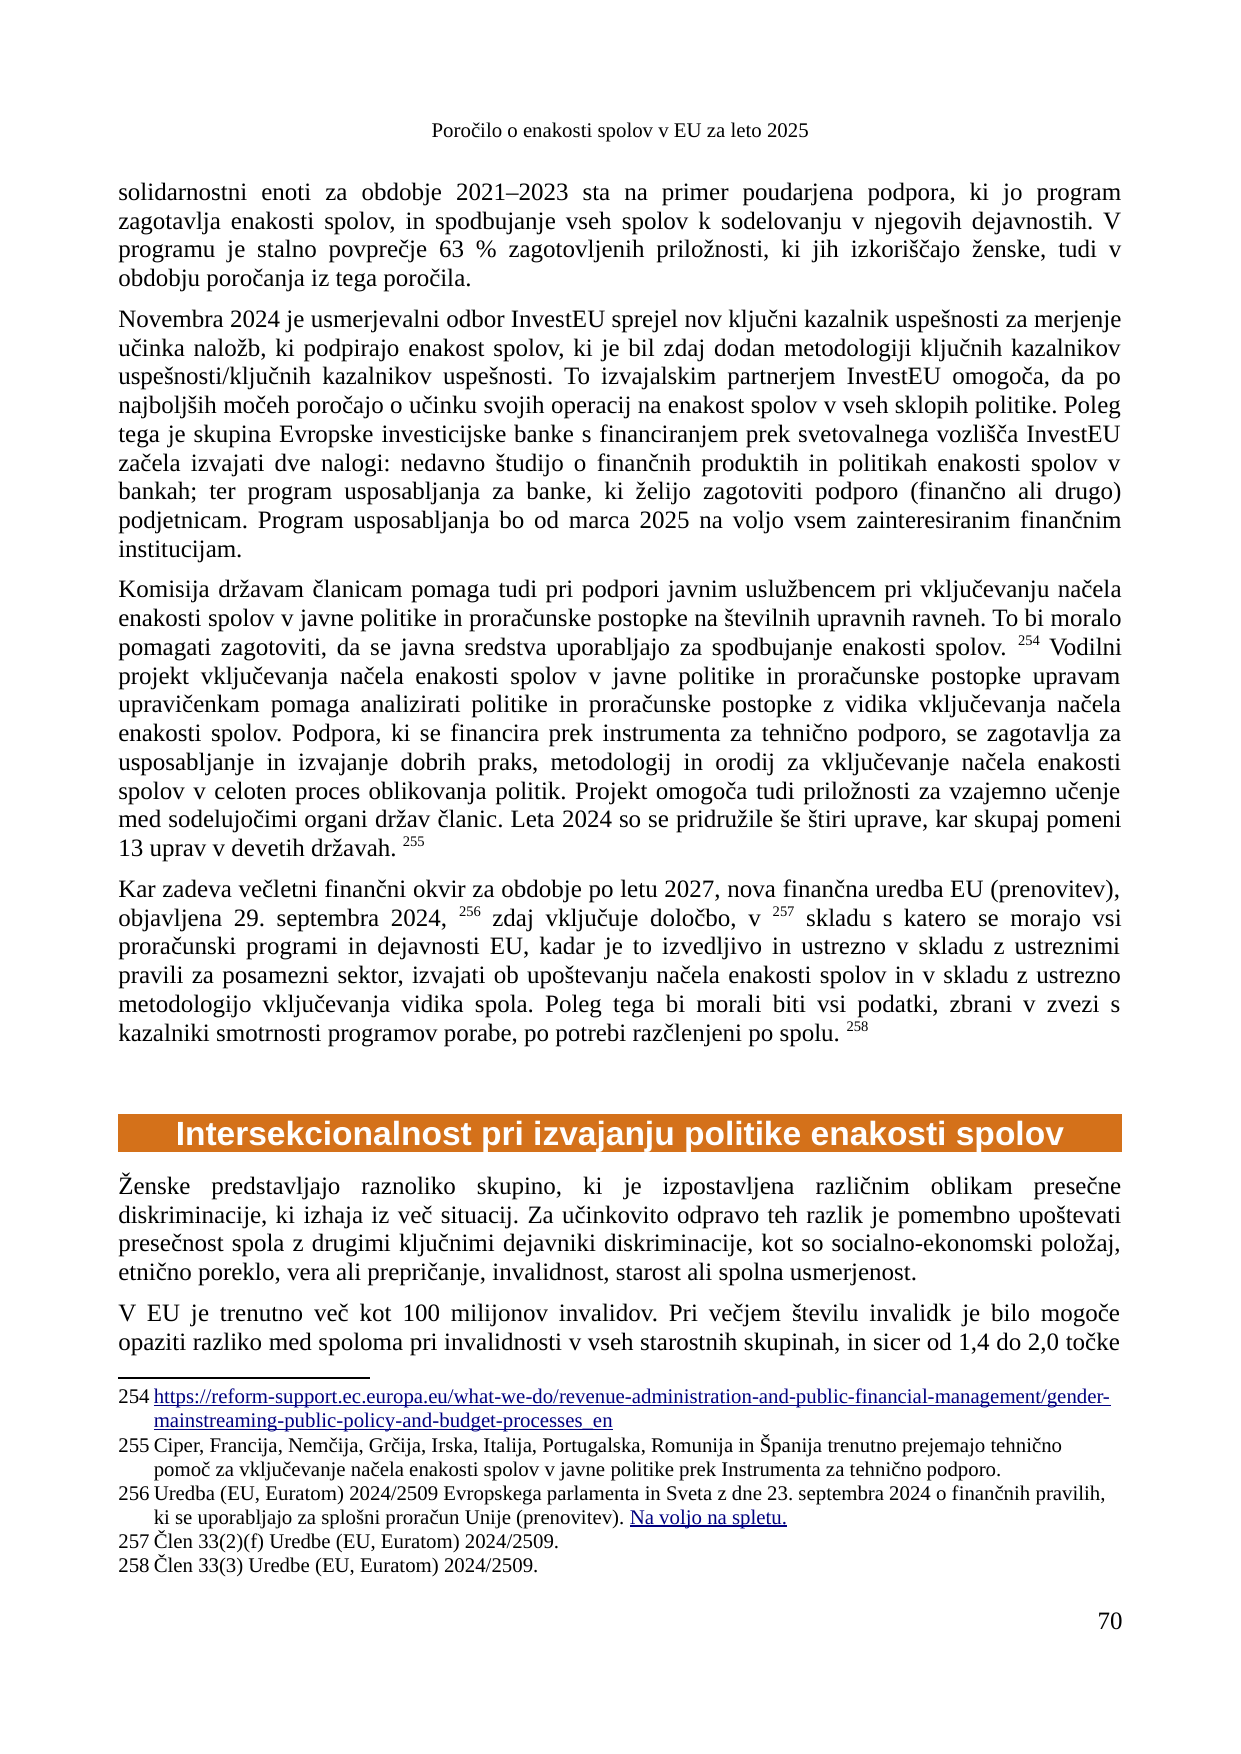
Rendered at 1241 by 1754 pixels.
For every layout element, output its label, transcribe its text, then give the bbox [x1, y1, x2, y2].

text Novembra 2024 je usmerjevalni odbor InvestEU sprejel nov ključni kazalnik uspešnosti za merjenje učinka naložb, ki podpirajo enakost spolov, ki je bil zdaj dodan metodologiji ključnih kazalnikov uspešnosti/ključnih kazalnikov uspešnosti. To izvajalskim partnerjem InvestEU omogoča, da po najboljših močeh poročajo o učinku svojih operacij na enakost spolov v vseh sklopih politike. Poleg tega je skupina Evropske investicijske banke s financiranjem prek svetovalnega vozlišča InvestEU začela izvajati dve nalogi: nedavno študijo o finančnih produktih in politikah enakosti spolov v bankah; ter program usposabljanja za banke, ki želijo zagotoviti podporo (finančno ali drugo) podjetnicam. Program usposabljanja bo od marca 2025 na voljo vsem zainteresiranim finančnim institucijam. [118, 304, 1122, 563]
text Kar zadeva večletni finančni okvir za obdobje po letu 2027, nova finančna uredba EU (prenovitev), objavljena 29. septembra 2024, zdaj vključuje določbo, v skladu s katero se morajo vsi proračunski programi in dejavnosti EU, kadar je to izvedljivo in ustrezno v skladu z ustreznimi pravili za posamezni sektor, izvajati ob upoštevanju načela enakosti spolov in v skladu z ustrezno metodologijo vključevanja vidika spola. Poleg tega bi morali biti vsi podatki, zbrani v zvezi s kazalniki smotrnosti programov porabe, po potrebi razčlenjeni po spolu. [118, 874, 1122, 1046]
text V EU je trenutno več kot 100 milijonov invalidov. Pri večjem številu invalidk je bilo mogoče opaziti razliko med spoloma pri invalidnosti v vseh starostnih skupinah, in sicer od 1,4 do 2,0 točke [118, 1298, 1122, 1355]
text https://reform-support.ec.europa.eu/what-we-do/revenue-administration-and-public-financial-management/gender-mainstreaming-public-policy-and-budget-processes_en [118, 1384, 1122, 1432]
subtitle Intersekcionalnost pri izvajanju politike enakosti spolov [118, 1114, 1122, 1152]
text Člen 33(3) Uredbe (EU, Euratom) 2024/2509. [118, 1553, 1122, 1577]
text Člen 33(2)(f) Uredbe (EU, Euratom) 2024/2509. [118, 1529, 1122, 1553]
text solidarnostni enoti za obdobje 2021–2023 sta na primer poudarjena podpora, ki jo program zagotavlja enakosti spolov, in spodbujanje vseh spolov k sodelovanju v njegovih dejavnostih. V programu je stalno povprečje 63 % zagotovljenih priložnosti, ki jih izkoriščajo ženske, tudi v obdobju poročanja iz tega poročila. [118, 177, 1122, 292]
text Ciper, Francija, Nemčija, Grčija, Irska, Italija, Portugalska, Romunija in Španija trenutno prejemajo tehnično pomoč za vključevanje načela enakosti spolov v javne politike prek Instrumenta za tehnično podporo. [118, 1432, 1122, 1481]
text Uredba (EU, Euratom) 2024/2509 Evropskega parlamenta in Sveta z dne 23. septembra 2024 o finančnih pravilih, ki se uporabljajo za splošni proračun Unije (prenovitev). Na voljo na spletu. [118, 1481, 1122, 1529]
text Ženske predstavljajo raznoliko skupino, ki je izpostavljena različnim oblikam presečne diskriminacije, ki izhaja iz več situacij. Za učinkovito odpravo teh razlik je pomembno upoštevati presečnost spola z drugimi ključnimi dejavniki diskriminacije, kot so socialno-ekonomski položaj, etnično poreklo, vera ali prepričanje, invalidnost, starost ali spolna usmerjenost. [118, 1171, 1122, 1286]
text Komisija državam članicam pomaga tudi pri podpori javnim uslužbencem pri vključevanju načela enakosti spolov v javne politike in proračunske postopke na številnih upravnih ravneh. To bi moralo pomagati zagotoviti, da se javna sredstva uporabljajo za spodbujanje enakosti spolov. Vodilni projekt vključevanja načela enakosti spolov v javne politike in proračunske postopke upravam upravičenkam pomaga analizirati politike in proračunske postopke z vidika vključevanja načela enakosti spolov. Podpora, ki se financira prek instrumenta za tehnično podporo, se zagotavlja za usposabljanje in izvajanje dobrih praks, metodologij in orodij za vključevanje načela enakosti spolov v celoten proces oblikovanja politik. Projekt omogoča tudi priložnosti za vzajemno učenje med sodelujočimi organi držav članic. Leta 2024 so se pridružile še štiri uprave, kar skupaj pomeni 13 uprav v devetih državah. [118, 574, 1122, 862]
